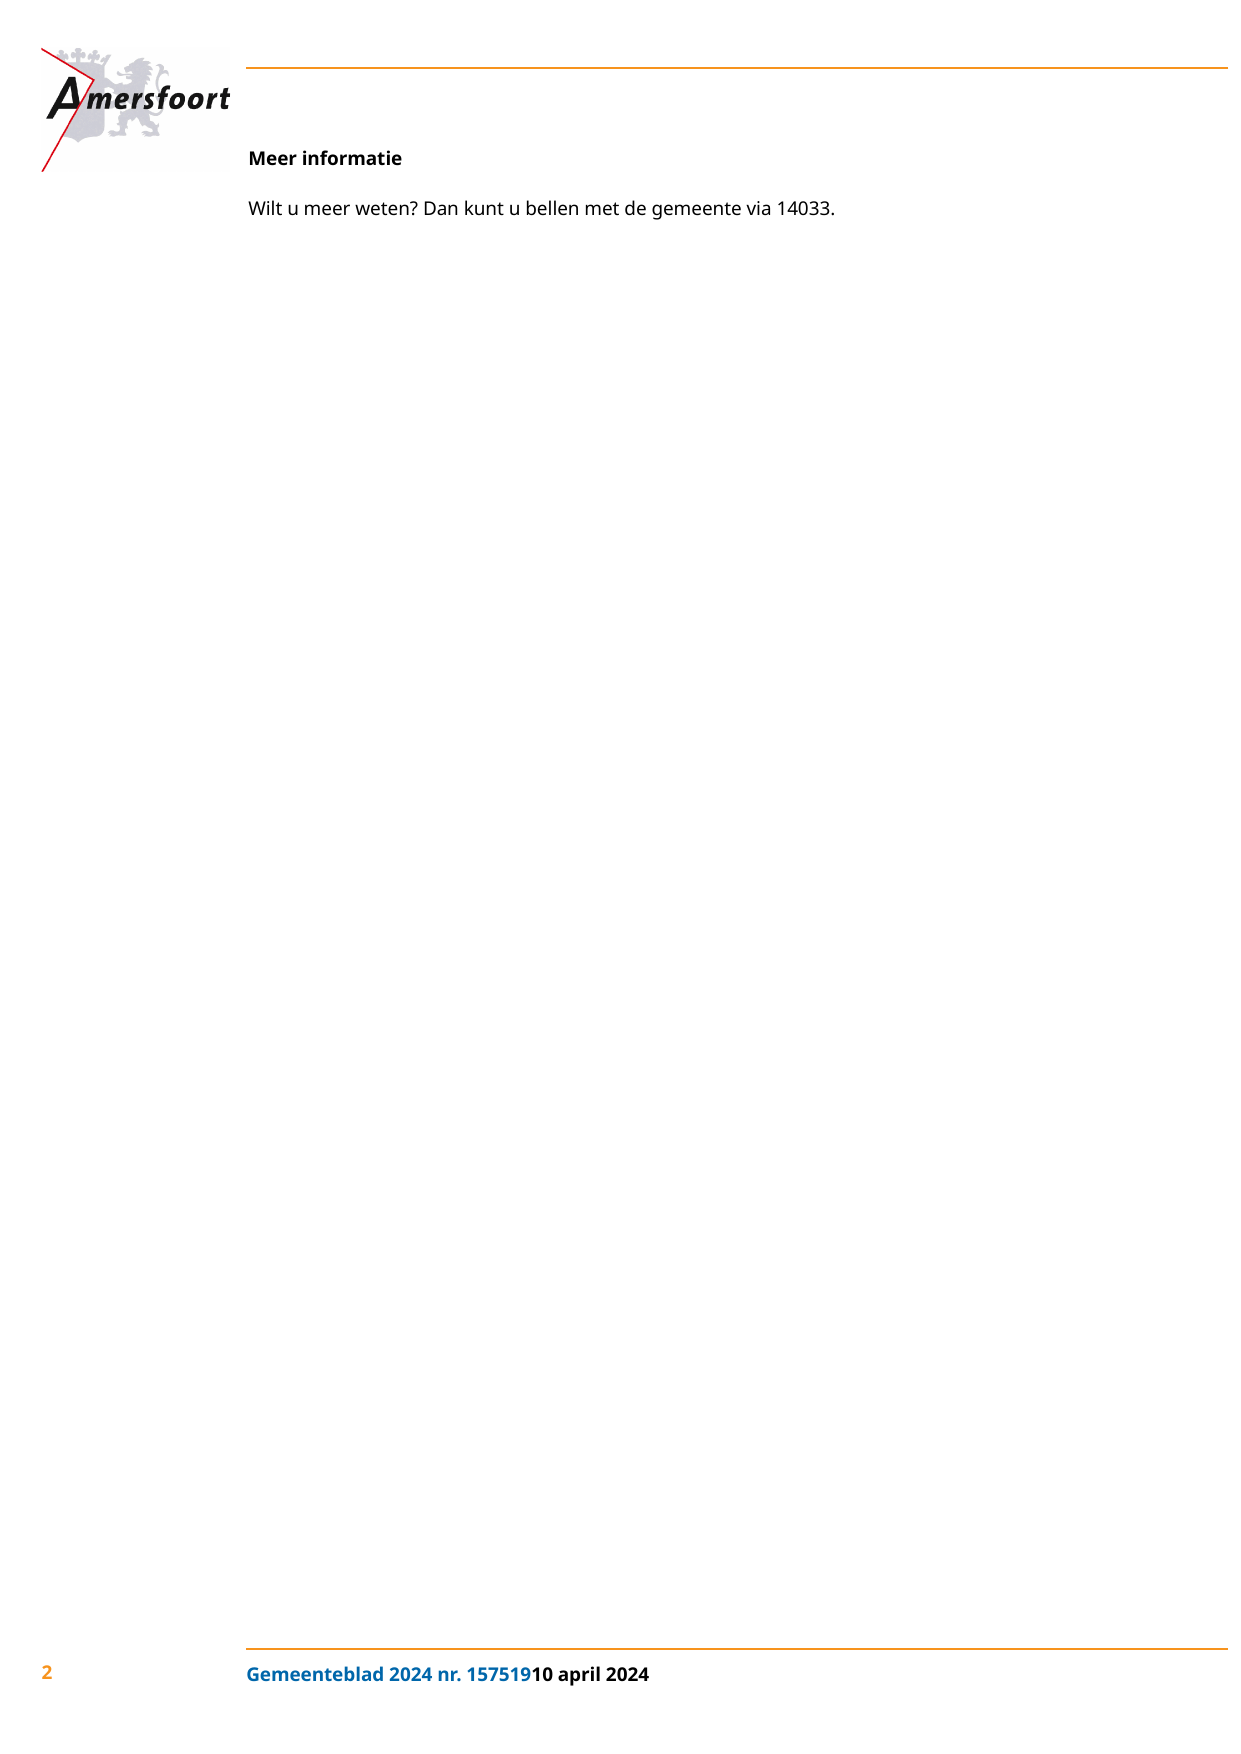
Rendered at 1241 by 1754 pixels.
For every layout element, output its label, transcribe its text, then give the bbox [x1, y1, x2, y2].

text Meer informatie [248, 145, 1152, 171]
picture [41, 47, 231, 172]
text Wilt u meer weten? Dan kunt u bellen met de gemeente via 14033. [248, 196, 1152, 221]
